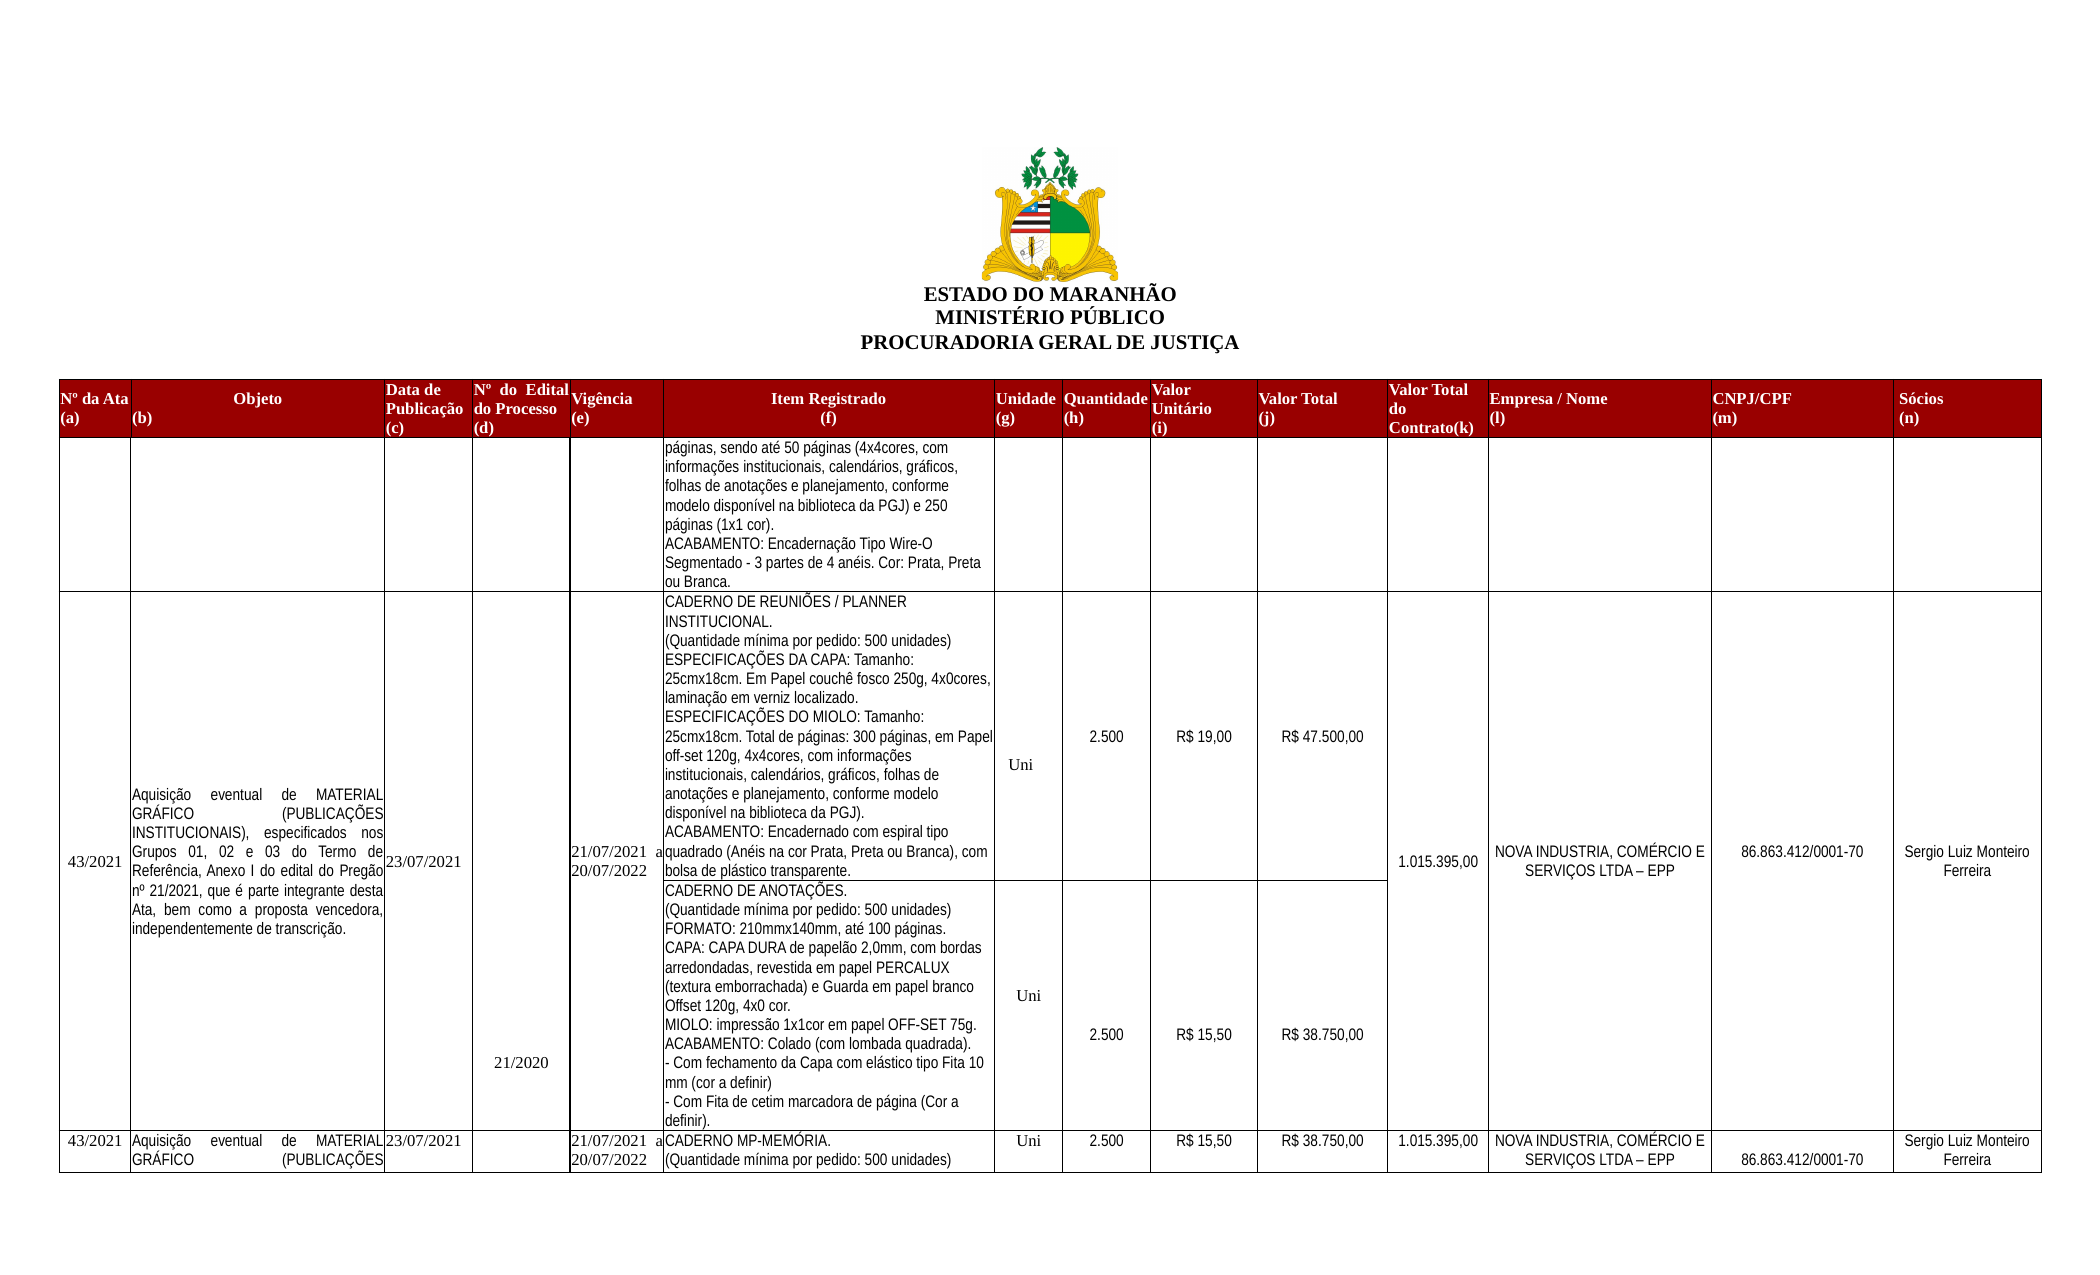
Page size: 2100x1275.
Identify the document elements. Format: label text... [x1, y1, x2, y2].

table_cell R$ 47.500,00 [1258, 592, 1387, 880]
table_cell R$ 15,50 [1151, 881, 1257, 1130]
table_header Data de Publicação (c) [385, 380, 472, 437]
table_cell [473, 438, 569, 591]
table_cell 86.863.412/0001-70 [1712, 592, 1893, 1130]
table_header Valor Total (j) [1258, 380, 1387, 437]
table_cell 21/07/2021 a 20/07/2022 [571, 1131, 663, 1172]
table_cell R$ 19,00 [1151, 592, 1257, 880]
table_cell 2.500 [1063, 881, 1150, 1130]
table_cell [1151, 438, 1257, 591]
table_cell 23/07/2021 [385, 1131, 472, 1172]
table_cell R$ 15,50 [1151, 1131, 1257, 1172]
table_header Nº da Ata (a) [60, 380, 131, 437]
table_cell NOVA INDUSTRIA, COMÉRCIO E SERVIÇOS LTDA – EPP [1489, 592, 1711, 1130]
table_cell Aquisição eventual de MATERIAL GRÁFICO (PUBLICAÇÕES INSTITUCIONAIS), especificados nos Grupos 01, 02 e 03 do Termo de Referência, Anexo I do edital do Pregão nº 21/2021, que é parte integrante desta Ata, bem como a proposta vencedora, independentemente de transcrição. [131, 592, 384, 1130]
table_cell CADERNO DE REUNIÕES / PLANNER INSTITUCIONAL. (Quantidade mínima por pedido: 500 unidades) ESPECIFICAÇÕES DA CAPA: Tamanho: 25cmx18cm. Em Papel couchê fosco 250g, 4x0cores, laminação em verniz localizado. ESPECIFICAÇÕES DO MIOLO: Tamanho: 25cmx18cm. Total de páginas: 300 páginas, em Papel off-set 120g, 4x4cores, com informações institucionais, calendários, gráficos, folhas de anotações e planejamento, conforme modelo disponível na biblioteca da PGJ). ACABAMENTO: Encadernado com espiral tipo quadrado (Anéis na cor Prata, Preta ou Branca), com bolsa de plástico transparente. [664, 592, 994, 880]
table_cell [131, 438, 384, 591]
table_cell [473, 1131, 569, 1172]
table_header Valor Unitário (i) [1151, 380, 1257, 437]
table_header Unidade (g) [995, 380, 1062, 437]
table_cell 86.863.412/0001-70 [1712, 1131, 1893, 1172]
table_header CNPJ/CPF (m) [1712, 380, 1893, 437]
table_cell [1258, 438, 1387, 591]
table_cell [571, 438, 663, 591]
table_cell 23/07/2021 [385, 592, 472, 1130]
table_cell CADERNO MP-MEMÓRIA. (Quantidade mínima por pedido: 500 unidades) [664, 1131, 994, 1172]
table_cell Sergio Luiz Monteiro Ferreira [1894, 1131, 2041, 1172]
table_header Sócios (n) [1894, 380, 2041, 437]
table_cell páginas, sendo até 50 páginas (4x4cores, com informações institucionais, calendários, gráficos, folhas de anotações e planejamento, conforme modelo disponível na biblioteca da PGJ) e 250 páginas (1x1 cor). ACABAMENTO: Encadernação Tipo Wire-O Segmentado - 3 partes de 4 anéis. Cor: Prata, Preta ou Branca. [664, 438, 994, 591]
table_cell [995, 438, 1062, 591]
table_cell NOVA INDUSTRIA, COMÉRCIO E SERVIÇOS LTDA – EPP [1489, 1131, 1711, 1172]
table_header Nº do Edital do Processo (d) [473, 380, 570, 437]
table_cell [1063, 438, 1150, 591]
table_cell Aquisição eventual de MATERIAL GRÁFICO (PUBLICAÇÕES [131, 1131, 384, 1172]
table_cell R$ 38.750,00 [1258, 1131, 1387, 1172]
table_header Valor Total do Contrato(k) [1388, 380, 1488, 437]
table_header Item Registrado (f) [664, 380, 994, 437]
table_cell [60, 438, 130, 591]
table_cell 21/2020 [473, 592, 569, 1130]
table_cell Sergio Luiz Monteiro Ferreira [1894, 592, 2041, 1130]
table_cell [1894, 438, 2041, 591]
table_cell 43/2021 [60, 592, 130, 1130]
table_header Quantidade (h) [1063, 380, 1150, 437]
table_cell [1489, 438, 1711, 591]
table_header Vigência (e) [571, 380, 663, 437]
table_cell [385, 438, 472, 591]
table_cell 21/07/2021 a 20/07/2022 [571, 592, 663, 1130]
table_cell 1.015.395,00 [1388, 1131, 1488, 1172]
table_cell 2.500 [1063, 592, 1150, 880]
table_cell [1712, 438, 1893, 591]
table_cell Uni [995, 881, 1062, 1130]
table_cell [1388, 438, 1488, 591]
table_cell Uni [995, 1131, 1062, 1172]
table_cell CADERNO DE ANOTAÇÕES. (Quantidade mínima por pedido: 500 unidades) FORMATO: 210mmx140mm, até 100 páginas. CAPA: CAPA DURA de papelão 2,0mm, com bordas arredondadas, revestida em papel PERCALUX (textura emborrachada) e Guarda em papel branco Offset 120g, 4x0 cor. MIOLO: impressão 1x1cor em papel OFF-SET 75g. ACABAMENTO: Colado (com lombada quadrada). - Com fechamento da Capa com elástico tipo Fita 10 mm (cor a definir) - Com Fita de cetim marcadora de página (Cor a definir). [664, 881, 994, 1130]
table_cell Uni [995, 592, 1062, 880]
table_cell 1.015.395,00 [1388, 592, 1488, 1130]
table_header Empresa / Nome (l) [1489, 380, 1711, 437]
table_cell R$ 38.750,00 [1258, 881, 1387, 1130]
table_header Objeto (b) [132, 380, 384, 437]
table_cell 2.500 [1063, 1131, 1150, 1172]
table_cell 43/2021 [60, 1131, 130, 1172]
